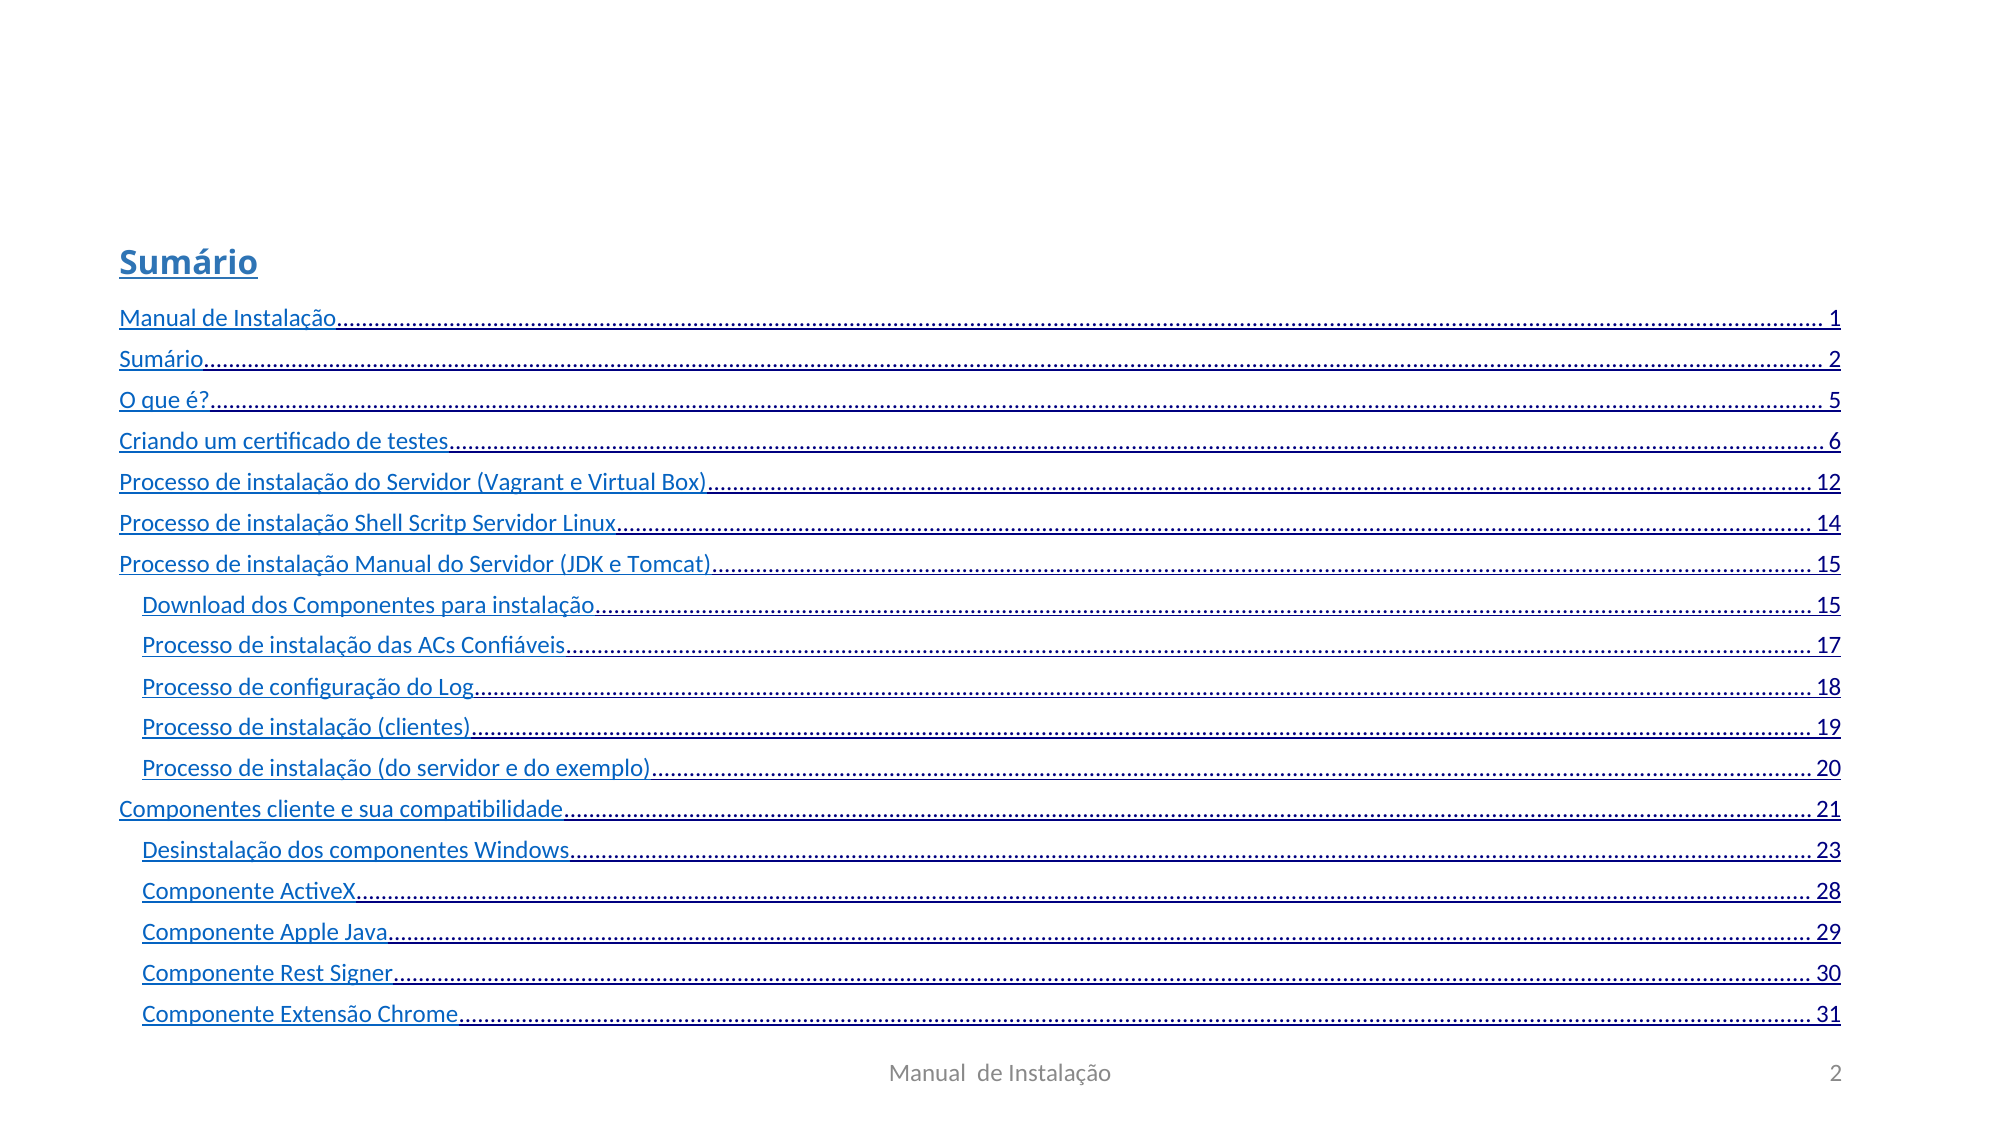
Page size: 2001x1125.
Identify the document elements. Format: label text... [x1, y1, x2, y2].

text Componentes cliente e sua compatibilidade 21 [119, 793, 1842, 824]
text Processo de instalação do Servidor (Vagrant e Virtual Box) 12 [119, 466, 1842, 496]
text Criando um certificado de testes 6 [119, 425, 1842, 456]
text Sumário [119, 239, 1842, 284]
text Manual de Instalação 1 [119, 302, 1842, 333]
text Componente Rest Signer 30 [142, 957, 1842, 988]
text Processo de instalação Shell Scritp Servidor Linux 14 [119, 507, 1842, 537]
text Processo de instalação (do servidor e do exemplo) 20 [142, 752, 1842, 783]
text Processo de configuração do Log 18 [142, 671, 1842, 701]
text Sumário 2 [119, 343, 1842, 374]
text Processo de instalação das ACs Confiáveis 17 [142, 630, 1842, 660]
text Componente ActiveX 28 [142, 875, 1842, 906]
text Processo de instalação (clientes) 19 [142, 712, 1842, 742]
text Componente Extensão Chrome 31 [142, 998, 1842, 1029]
text Download dos Componentes para instalação 15 [142, 589, 1842, 619]
text Componente Apple Java 29 [142, 916, 1842, 947]
text Processo de instalação Manual do Servidor (JDK e Tomcat) 15 [119, 548, 1842, 578]
text O que é? 5 [119, 384, 1842, 414]
text Desinstalação dos componentes Windows 23 [142, 834, 1842, 865]
